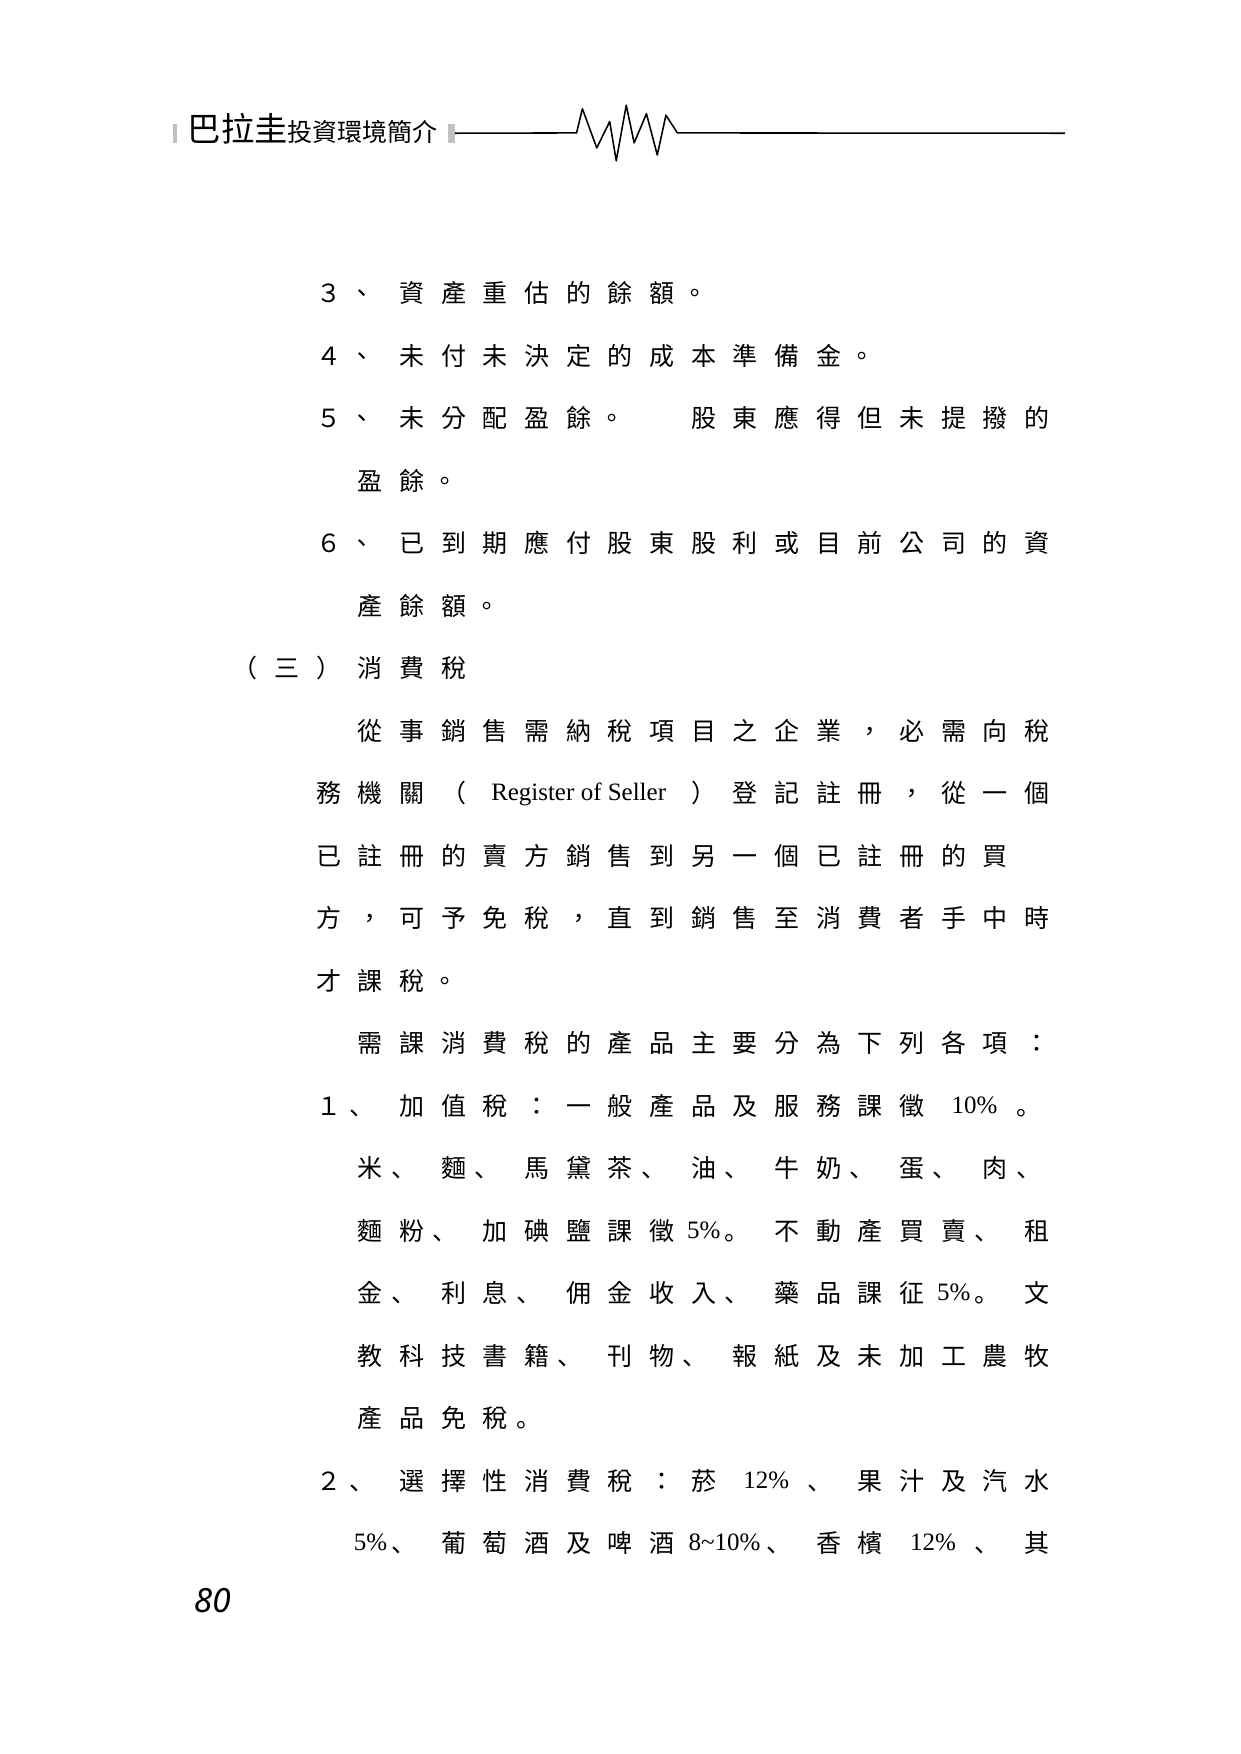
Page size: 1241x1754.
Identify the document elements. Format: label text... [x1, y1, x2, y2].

text 從事銷售需納稅項目之企業，必需向稅務機關（Register of Seller）登記註冊，從一個已註冊的賣方銷售到另一個已註冊的買方，可予免稅，直到銷售至消費者手中時才課稅。 [281, 688, 1058, 1000]
text ５、未分配盈餘。 股東應得但未提撥的盈餘。 [281, 375, 1058, 500]
text 需課消費稅的產品主要分為下列各項： [281, 1000, 1058, 1063]
text ４、未付未決定的成本準備金。 [281, 313, 1058, 375]
text ２、選擇性消費稅：菸12%、果汁及汽水5%、葡萄酒及啤酒8~10%、香檳12%、其 [281, 1438, 1058, 1563]
text １、加值稅：一般產品及服務課徵10%。米、麵、馬黛茶、油、牛奶、蛋、肉、麵粉、加碘鹽課徵5%。不動產買賣、租金、利息、佣金收入、藥品課征5%。文教科技書籍、刊物、報紙及未加工農牧產品免稅。 [281, 1063, 1058, 1438]
text （三）消費稅 [207, 625, 1058, 688]
text ３、資產重估的餘額。 [281, 250, 1058, 313]
text ６、已到期應付股東股利或目前公司的資產餘額。 [281, 500, 1058, 625]
